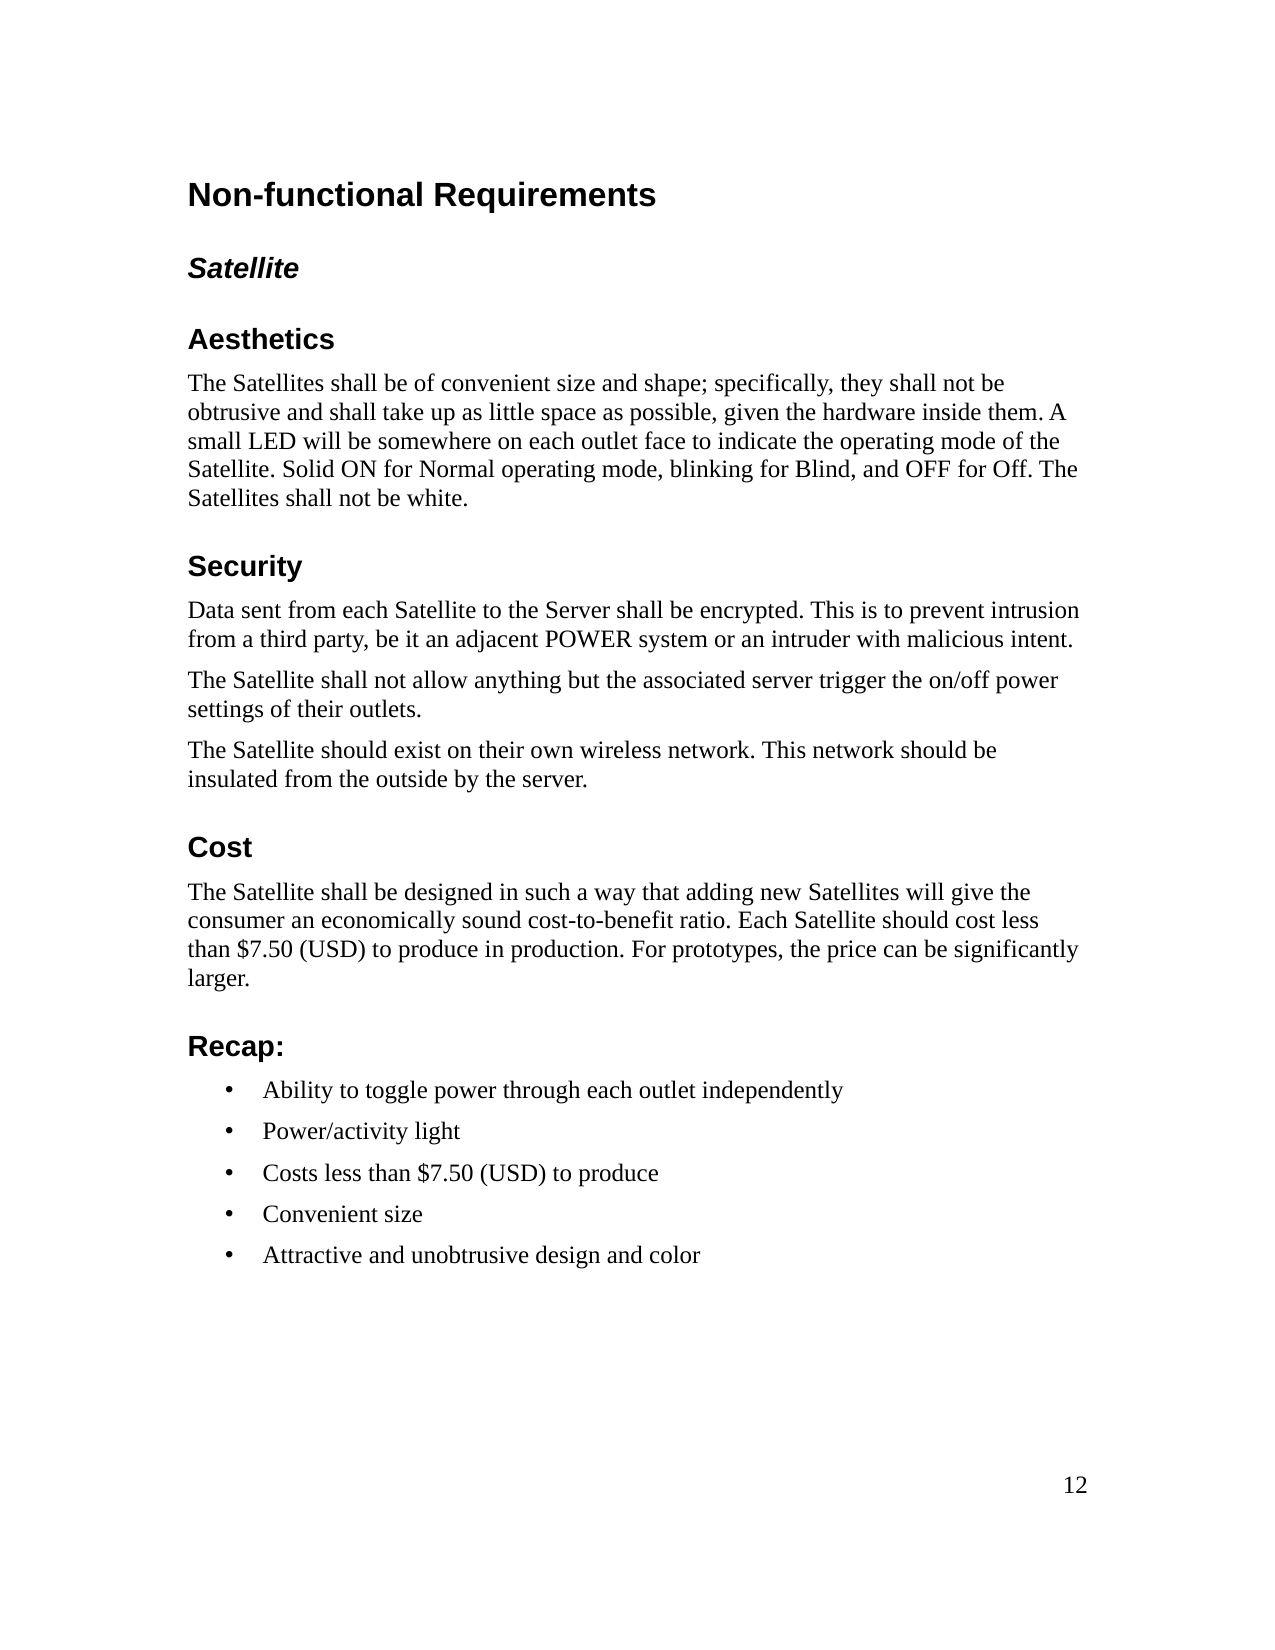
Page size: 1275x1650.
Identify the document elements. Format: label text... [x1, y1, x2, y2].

text Data sent from each Satellite to the Server shall be encrypted. This is to prevent intrusion from a third party, be it an adjacent POWER system or an intruder with malicious intent. [187, 596, 1087, 653]
subtitle Security [187, 549, 1087, 583]
text The Satellite should exist on their own wireless network. This network should be insulated from the outside by the server. [187, 736, 1087, 793]
subtitle Aesthetics [187, 322, 1087, 356]
text The Satellite shall be designed in such a way that adding new Satellites will give the consumer an economically sound cost-to-benefit ratio. Each Satellite should cost less than $7.50 (USD) to produce in production. For prototypes, the price can be significantly larger. [187, 877, 1087, 992]
subtitle Recap: [187, 1029, 1087, 1063]
text The Satellite shall not allow anything but the associated server trigger the on/off power settings of their outlets. [187, 666, 1087, 723]
list Power/activity light [225, 1116, 1087, 1145]
list Ability to toggle power through each outlet independently [225, 1075, 1087, 1104]
text The Satellites shall be of convenient size and shape; specifically, they shall not be obtrusive and shall take up as little space as possible, given the hardware inside them. A small LED will be somewhere on each outlet face to indicate the operating mode of the Satellite. Solid ON for Normal operating mode, blinking for Blind, and OFF for Off. The Satellites shall not be white. [187, 368, 1087, 512]
subtitle Non-functional Requirements [187, 175, 1087, 214]
list Attractive and unobtrusive design and color [225, 1240, 1087, 1269]
list Costs less than $7.50 (USD) to produce [225, 1158, 1087, 1186]
subtitle Satellite [187, 251, 1087, 285]
subtitle Cost [187, 831, 1087, 864]
list Convenient size [225, 1199, 1087, 1228]
